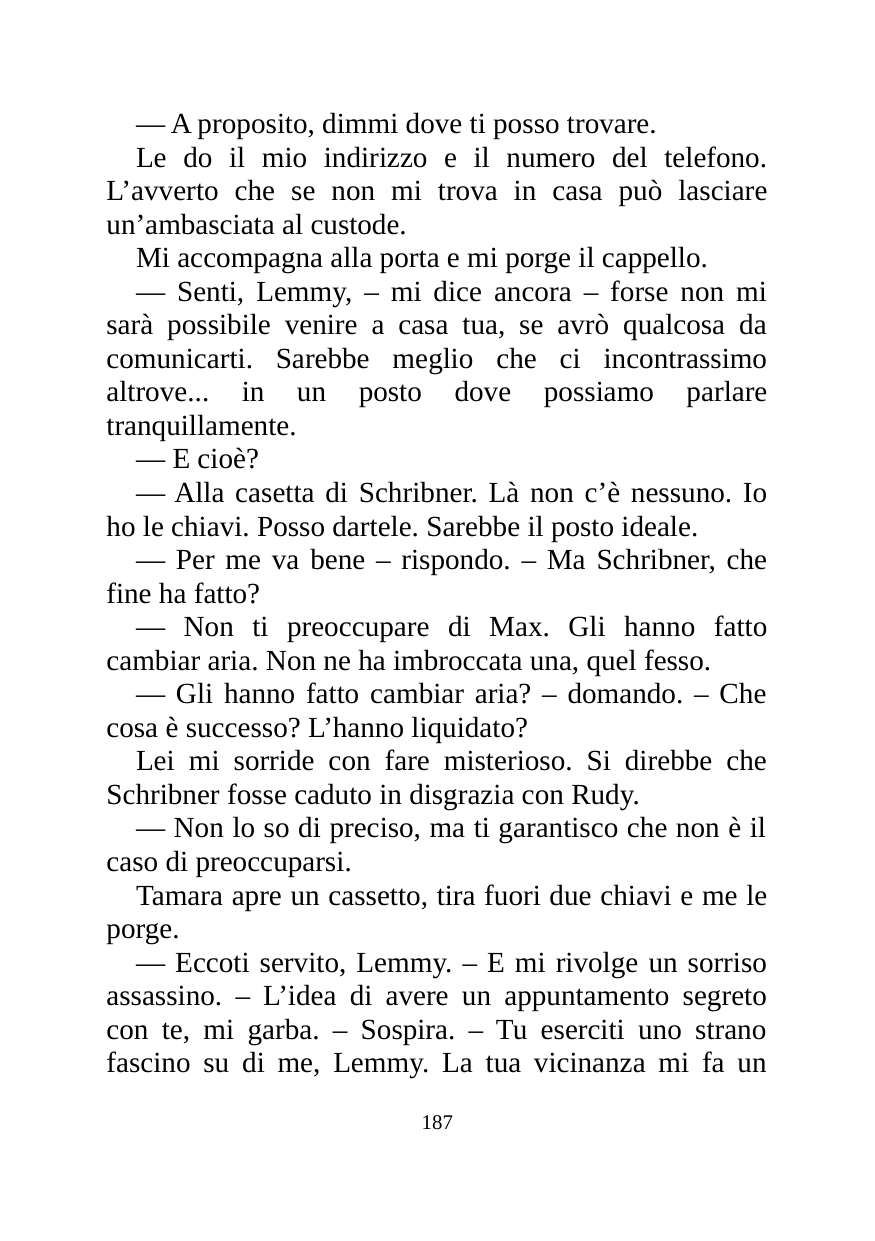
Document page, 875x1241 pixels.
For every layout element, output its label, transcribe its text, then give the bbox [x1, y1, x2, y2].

text — Senti, Lemmy, – mi dice ancora – forse non mi sarà possibile venire a casa tua, se avrò qualcosa da comunicarti. Sarebbe meglio che ci incontrassimo altrove... in un posto dove possiamo parlare tranquillamente. [106, 274, 768, 442]
text — Non lo so di preciso, ma ti garantisco che non è il caso di preoccuparsi. [106, 811, 768, 878]
text — Eccoti servito, Lemmy. – E mi rivolge un sorriso assassino. – L’idea di avere un appuntamento segreto con te, mi garba. – Sospira. – Tu eserciti uno strano fascino su di me, Lemmy. La tua vicinanza mi fa un [106, 945, 768, 1079]
text Le do il mio indirizzo e il numero del telefono. L’avverto che se non mi trova in casa può lasciare un’ambasciata al custode. [106, 140, 768, 240]
text — Alla casetta di Schribner. Là non c’è nessuno. Io ho le chiavi. Posso dartele. Sarebbe il posto ideale. [106, 475, 768, 542]
text Lei mi sorride con fare misterioso. Si direbbe che Schribner fosse caduto in disgrazia con Rudy. [106, 743, 768, 811]
text — Gli hanno fatto cambiar aria? – domando. – Che cosa è successo? L’hanno liquidato? [106, 676, 768, 743]
text — E cioè? [106, 442, 768, 475]
text — Non ti preoccupare di Max. Gli hanno fatto cambiar aria. Non ne ha imbroccata una, quel fesso. [106, 609, 768, 676]
text Tamara apre un cassetto, tira fuori due chiavi e me le porge. [106, 878, 768, 945]
text Mi accompagna alla porta e mi porge il cappello. [106, 240, 768, 274]
text — A proposito, dimmi dove ti posso trovare. [106, 106, 768, 140]
text — Per me va bene – rispondo. – Ma Schribner, che fine ha fatto? [106, 542, 768, 609]
